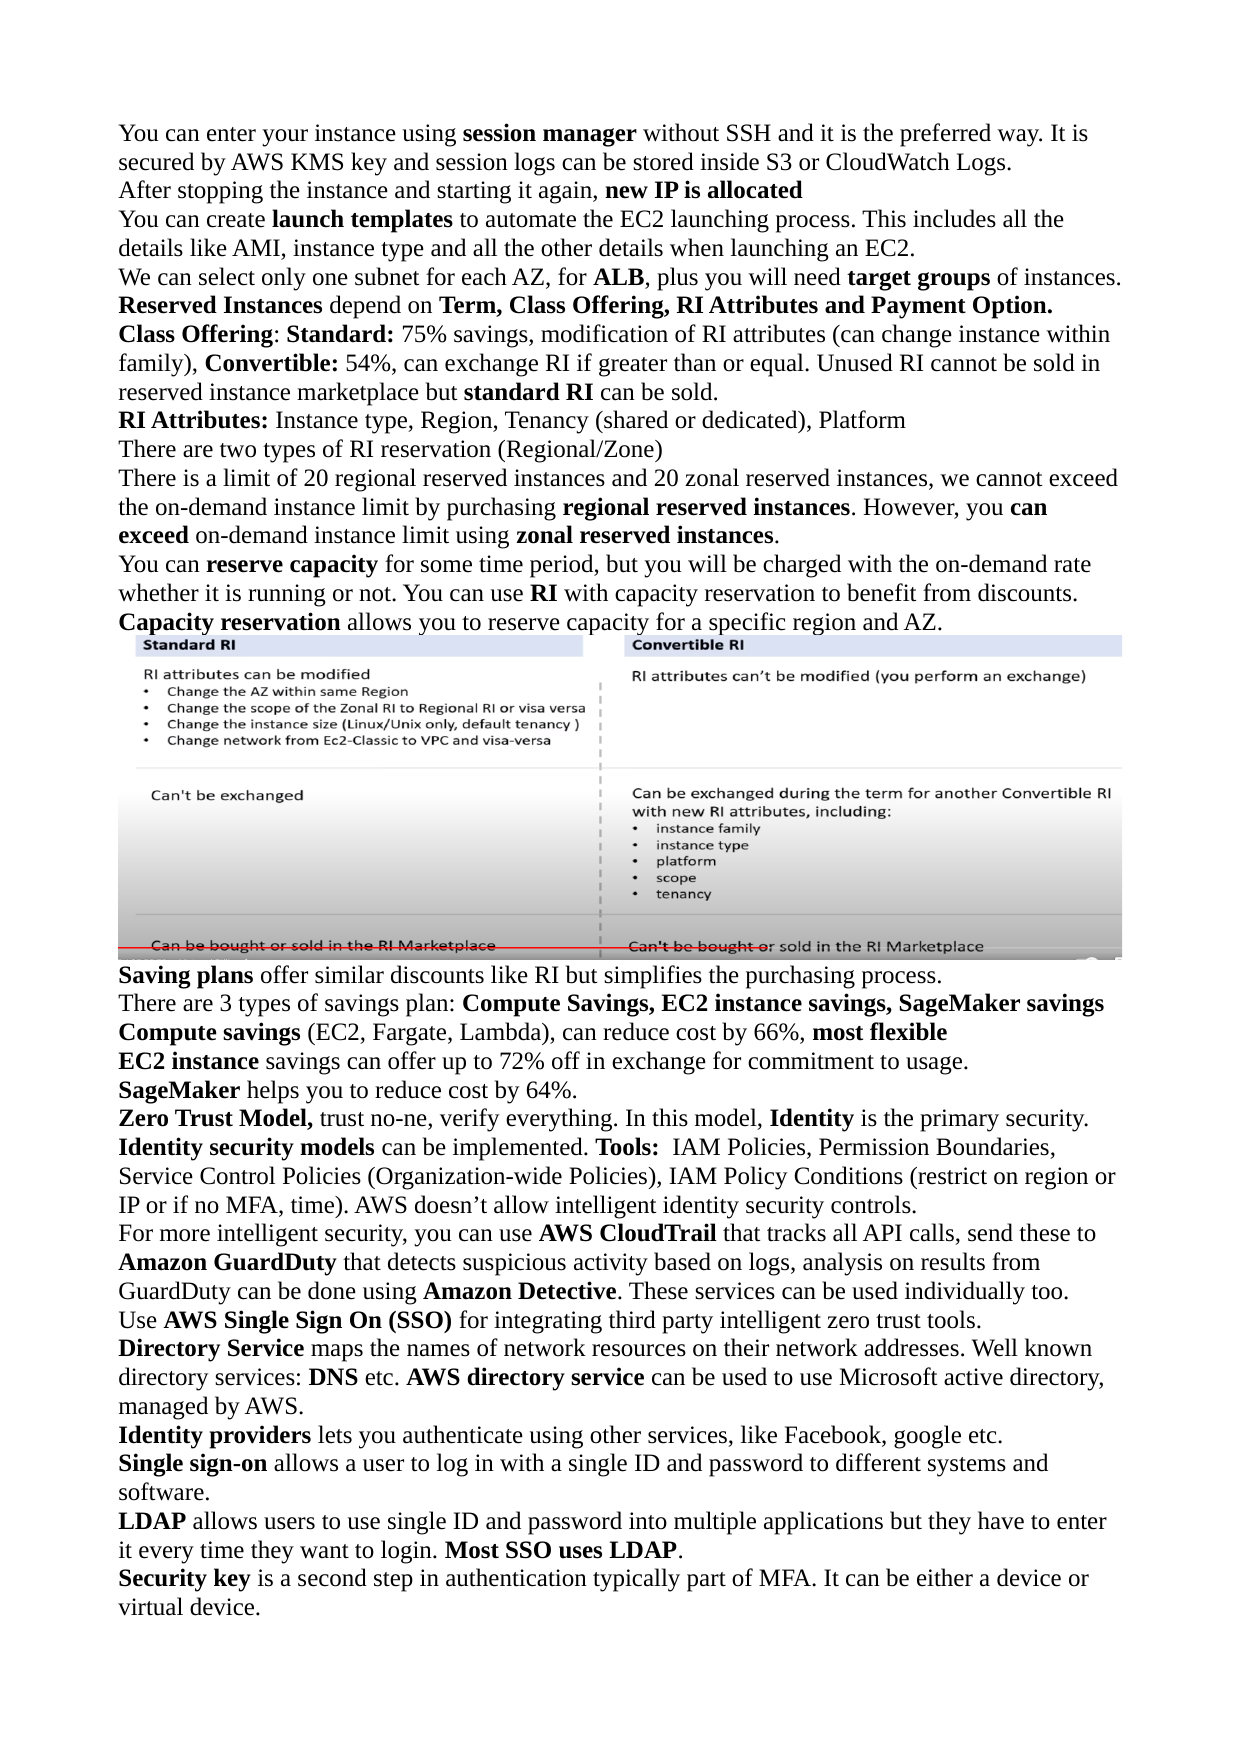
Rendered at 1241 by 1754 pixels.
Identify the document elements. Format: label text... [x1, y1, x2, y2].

text RI Attributes: Instance type, Region, Tenancy (shared or dedicated), Platform [118, 406, 1122, 434]
text You can reserve capacity for some time period, but you will be charged with the on-demand rate whether it is running or not. You can use RI with capacity reservation to benefit from discounts. [118, 549, 1122, 607]
text Compute savings (EC2, Fargate, Lambda), can reduce cost by 66%, most flexible [118, 1017, 1122, 1046]
text LDAP allows users to use single ID and password into multiple applications but they have to enter it every time they want to login. Most SSO uses LDAP. [118, 1506, 1122, 1563]
text After stopping the instance and starting it again, new IP is allocated [118, 176, 1122, 204]
text Identity providers lets you authenticate using other services, like Facebook, google etc. [118, 1420, 1122, 1448]
text There are two types of RI reservation (Regional/Zone) [118, 434, 1122, 463]
text Zero Trust Model, trust no-ne, verify everything. In this model, Identity is the primary security. [118, 1103, 1122, 1132]
text Reserved Instances depend on Term, Class Offering, RI Attributes and Payment Option. [118, 291, 1122, 319]
text Use AWS Single Sign On (SSO) for integrating third party intelligent zero trust tools. [118, 1305, 1122, 1333]
text We can select only one subnet for each AZ, for ALB, plus you will need target groups of instances. [118, 262, 1122, 291]
text You can create launch templates to automate the EC2 launching process. This includes all the details like AMI, instance type and all the other details when launching an EC2. [118, 204, 1122, 262]
text Capacity reservation allows you to reserve capacity for a specific region and AZ. [118, 607, 1122, 635]
text Directory Service maps the names of network resources on their network addresses. Well known directory services: DNS etc. AWS directory service can be used to use Microsoft active directory, managed by AWS. [118, 1333, 1122, 1420]
picture [118, 635, 1123, 960]
text Single sign-on allows a user to log in with a single ID and password to different systems and software. [118, 1448, 1122, 1506]
text SageMaker helps you to reduce cost by 64%. [118, 1075, 1122, 1103]
text You can enter your instance using session manager without SSH and it is the preferred way. It is secured by AWS KMS key and session logs can be stored inside S3 or CloudWatch Logs. [118, 118, 1122, 176]
text Saving plans offer similar discounts like RI but simplifies the purchasing process. [118, 960, 1122, 988]
text For more intelligent security, you can use AWS CloudTrail that tracks all API calls, send these to Amazon GuardDuty that detects suspicious activity based on logs, analysis on results from GuardDuty can be done using Amazon Detective. These services can be used individually too. [118, 1218, 1122, 1305]
text Security key is a second step in authentication typically part of MFA. It can be either a device or virtual device. [118, 1563, 1122, 1621]
text Identity security models can be implemented. Tools: IAM Policies, Permission Boundaries, Service Control Policies (Organization-wide Policies), IAM Policy Conditions (restrict on region or IP or if no MFA, time). AWS doesn’t allow intelligent identity security controls. [118, 1132, 1122, 1218]
text EC2 instance savings can offer up to 72% off in exchange for commitment to usage. [118, 1046, 1122, 1075]
text There are 3 types of savings plan: Compute Savings, EC2 instance savings, SageMaker savings [118, 988, 1122, 1017]
text There is a limit of 20 regional reserved instances and 20 zonal reserved instances, we cannot exceed the on-demand instance limit by purchasing regional reserved instances. However, you can exceed on-demand instance limit using zonal reserved instances. [118, 463, 1122, 549]
text Class Offering: Standard: 75% savings, modification of RI attributes (can change instance within family), Convertible: 54%, can exchange RI if greater than or equal. Unused RI cannot be sold in reserved instance marketplace but standard RI can be sold. [118, 319, 1122, 406]
